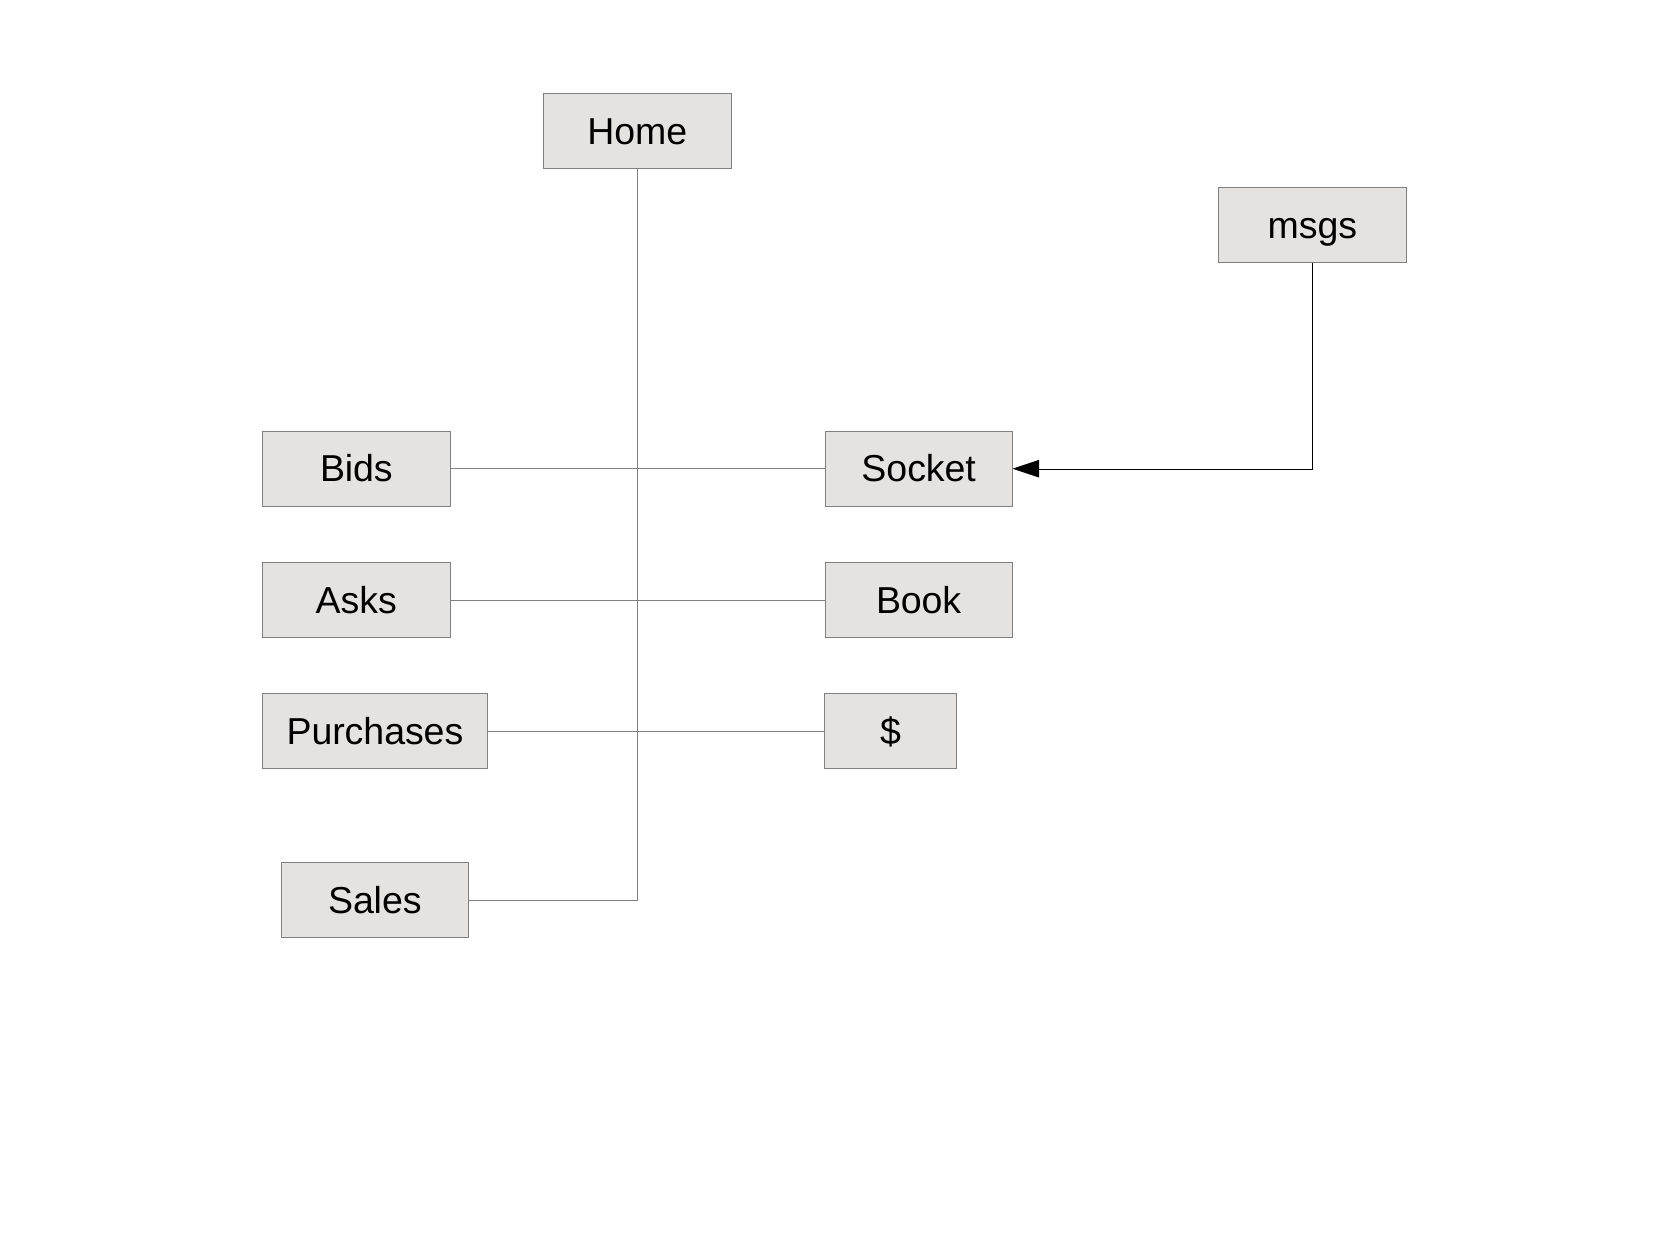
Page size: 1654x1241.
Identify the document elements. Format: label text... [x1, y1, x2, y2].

text_box $ [824, 693, 957, 769]
text_box Sales [281, 862, 469, 938]
text_box Home [543, 93, 732, 169]
text_box Purchases [262, 693, 488, 769]
text_box Book [825, 562, 1013, 638]
text_box Socket [825, 431, 1013, 507]
text_box Bids [262, 431, 451, 507]
text_box msgs [1218, 187, 1407, 263]
text_box Asks [262, 562, 451, 638]
